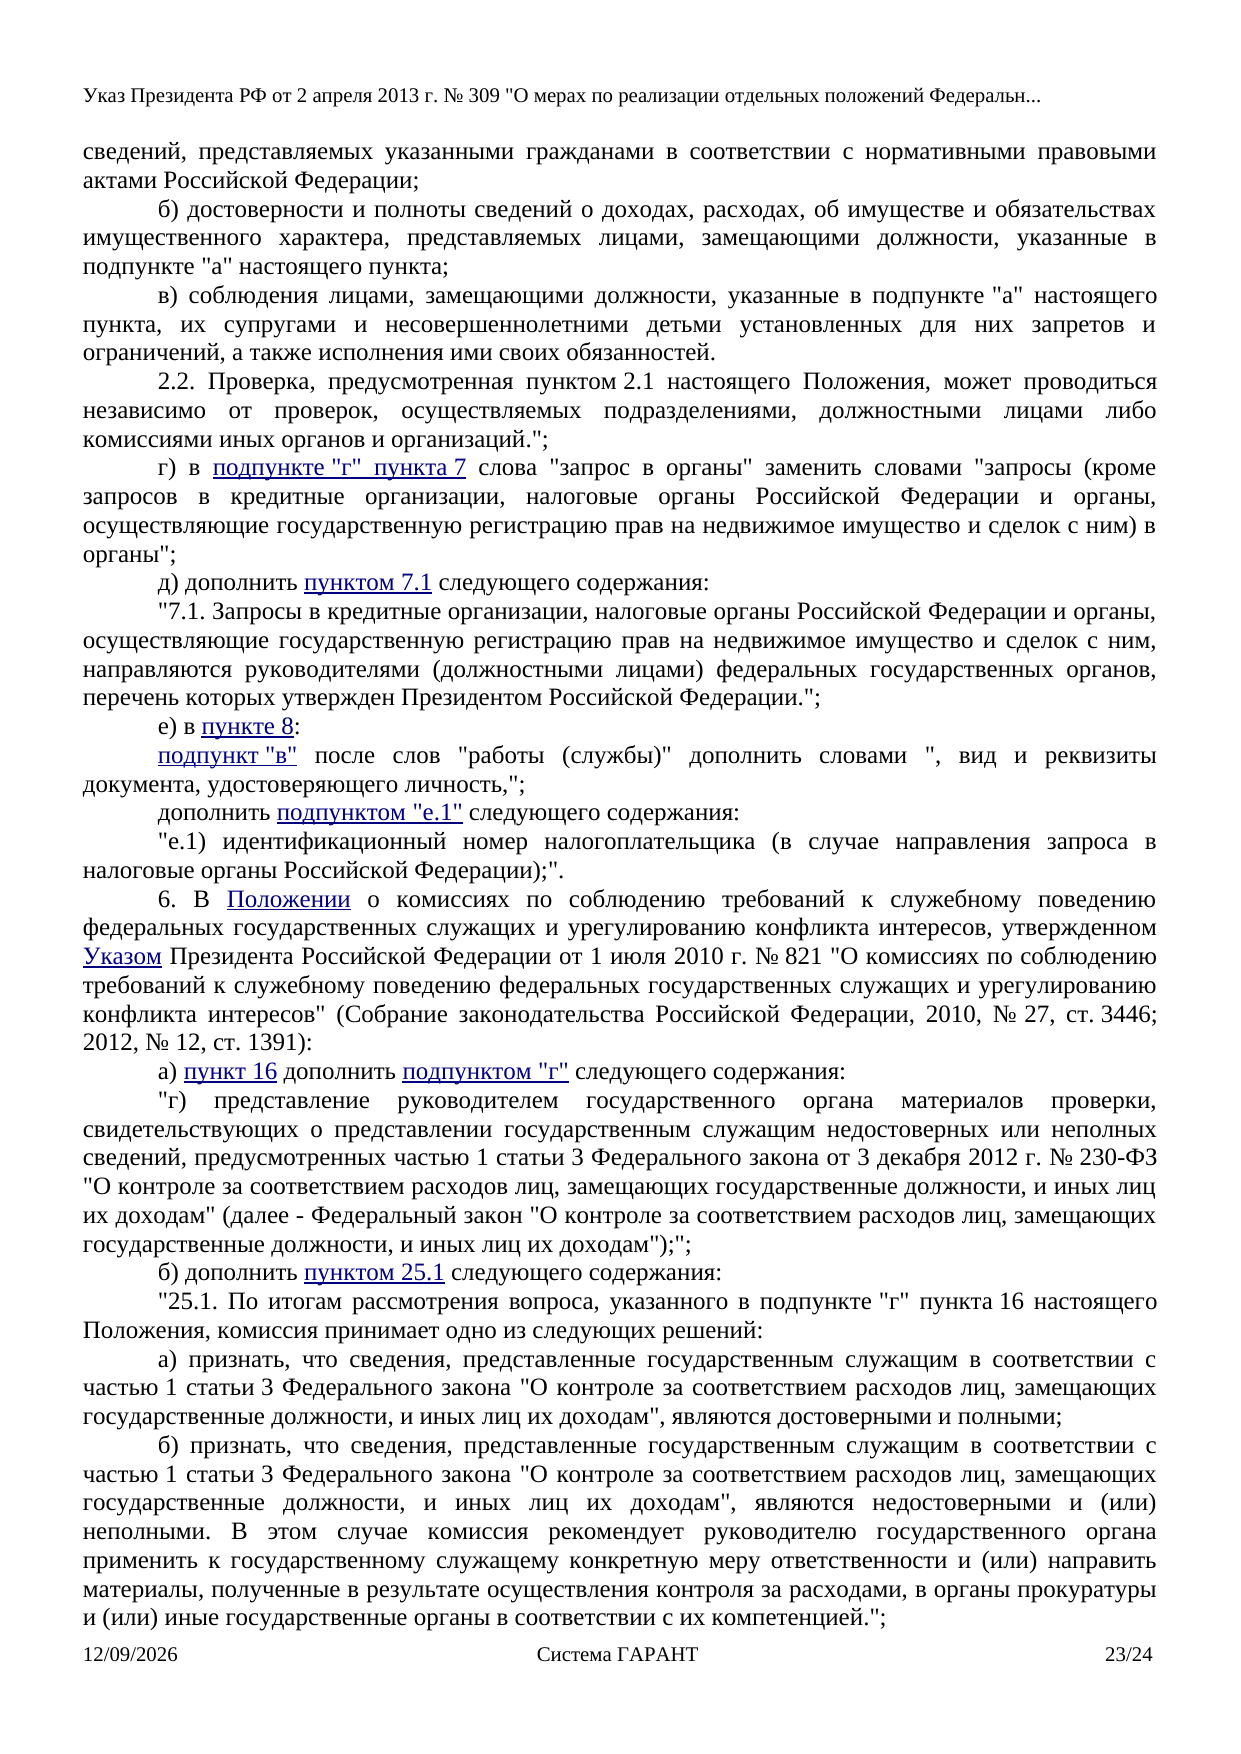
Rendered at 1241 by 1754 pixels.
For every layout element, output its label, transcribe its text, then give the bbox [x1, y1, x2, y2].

text "25.1. По итогам рассмотрения вопроса, указанного в подпункте "г" пункта 16 настоящего Положения, комиссия принимает одно из следующих решений: [83, 1286, 1157, 1344]
text е) в пункте 8: [83, 711, 1157, 740]
text г) в подпункте "г" пункта 7 слова "запрос в органы" заменить словами "запросы (кроме запросов в кредитные организации, налоговые органы Российской Федерации и органы, осуществляющие государственную регистрацию прав на недвижимое имущество и сделок с ним) в органы"; [83, 452, 1157, 567]
text "7.1. Запросы в кредитные организации, налоговые органы Российской Федерации и органы, осуществляющие государственную регистрацию прав на недвижимое имущество и сделок с ним, направляются руководителями (должностными лицами) федеральных государственных органов, перечень которых утвержден Президентом Российской Федерации."; [83, 596, 1157, 711]
text дополнить подпунктом "е.1" следующего содержания: [83, 797, 1157, 826]
text в) соблюдения лицами, замещающими должности, указанные в подпункте "а" настоящего пункта, их супругами и несовершеннолетними детьми установленных для них запретов и ограничений, а также исполнения ими своих обязанностей. [83, 280, 1157, 366]
text "е.1) идентификационный номер налогоплательщика (в случае направления запроса в налоговые органы Российской Федерации);". [83, 826, 1157, 884]
text сведений, представляемых указанными гражданами в соответствии с нормативными правовыми актами Российской Федерации; [83, 136, 1157, 194]
text 6. В Положении о комиссиях по соблюдению требований к служебному поведению федеральных государственных служащих и урегулированию конфликта интересов, утвержденном Указом Президента Российской Федерации от 1 июля 2010 г. № 821 "О комиссиях по соблюдению требований к служебному поведению федеральных государственных служащих и урегулированию конфликта интересов" (Собрание законодательства Российской Федерации, 2010, № 27, ст. 3446; 2012, № 12, ст. 1391): [83, 884, 1157, 1056]
text подпункт "в" после слов "работы (службы)" дополнить словами ", вид и реквизиты документа, удостоверяющего личность,"; [83, 740, 1157, 797]
text а) пункт 16 дополнить подпунктом "г" следующего содержания: [83, 1056, 1157, 1085]
text "г) представление руководителем государственного органа материалов проверки, свидетельствующих о представлении государственным служащим недостоверных или неполных сведений, предусмотренных частью 1 статьи 3 Федерального закона от 3 декабря 2012 г. № 230-ФЗ "О контроле за соответствием расходов лиц, замещающих государственные должности, и иных лиц их доходам" (далее - Федеральный закон "О контроле за соответствием расходов лиц, замещающих государственные должности, и иных лиц их доходам");"; [83, 1085, 1157, 1257]
text а) признать, что сведения, представленные государственным служащим в соответствии с частью 1 статьи 3 Федерального закона "О контроле за соответствием расходов лиц, замещающих государственные должности, и иных лиц их доходам", являются достоверными и полными; [83, 1344, 1157, 1430]
text б) достоверности и полноты сведений о доходах, расходах, об имуществе и обязательствах имущественного характера, представляемых лицами, замещающими должности, указанные в подпункте "а" настоящего пункта; [83, 194, 1157, 280]
text б) дополнить пунктом 25.1 следующего содержания: [83, 1257, 1157, 1286]
text б) признать, что сведения, представленные государственным служащим в соответствии с частью 1 статьи 3 Федерального закона "О контроле за соответствием расходов лиц, замещающих государственные должности, и иных лиц их доходам", являются недостоверными и (или) неполными. В этом случае комиссия рекомендует руководителю государственного органа применить к государственному служащему конкретную меру ответственности и (или) направить материалы, полученные в результате осуществления контроля за расходами, в органы прокуратуры и (или) иные государственные органы в соответствии с их компетенцией."; [83, 1430, 1157, 1631]
text 2.2. Проверка, предусмотренная пунктом 2.1 настоящего Положения, может проводиться независимо от проверок, осуществляемых подразделениями, должностными лицами либо комиссиями иных органов и организаций."; [83, 366, 1157, 452]
text д) дополнить пунктом 7.1 следующего содержания: [83, 567, 1157, 596]
